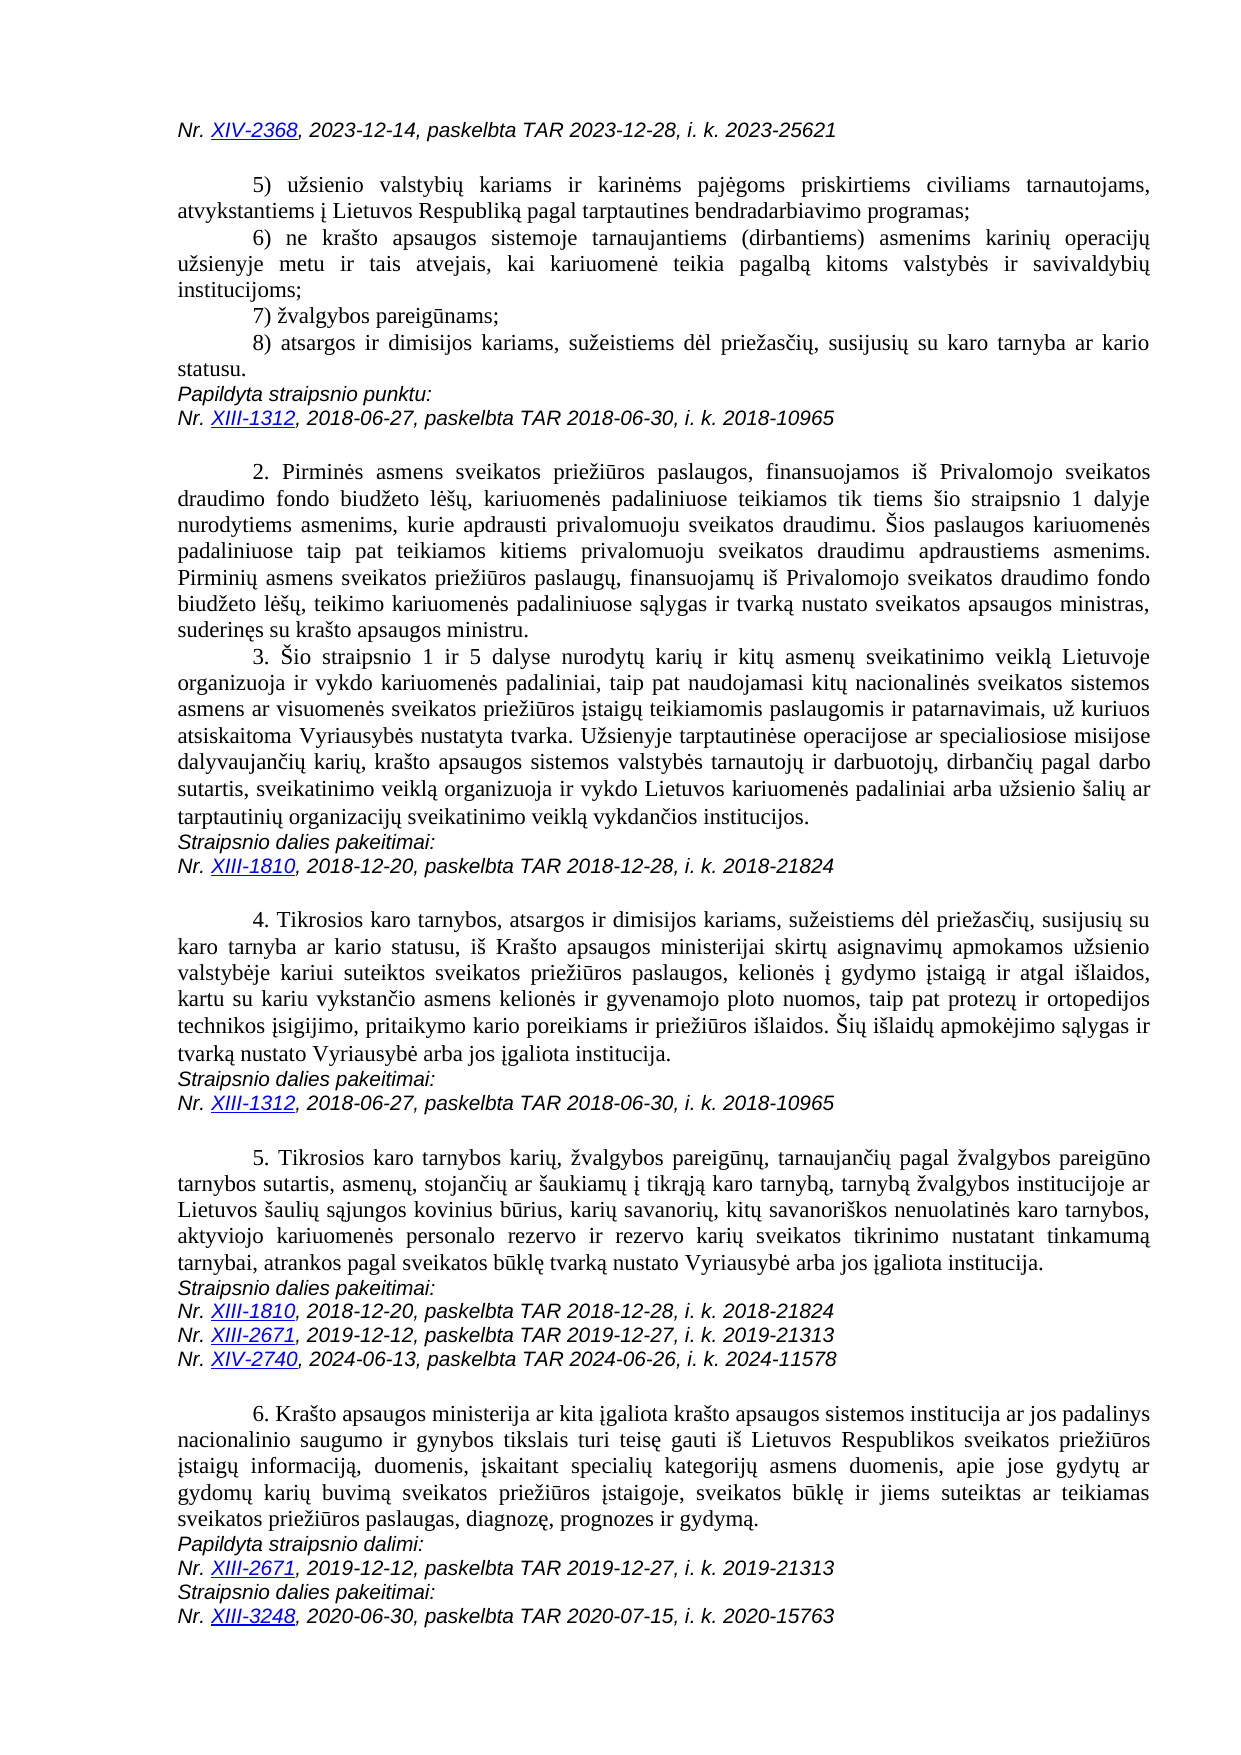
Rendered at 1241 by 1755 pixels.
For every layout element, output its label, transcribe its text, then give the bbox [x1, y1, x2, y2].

text 4. Tikrosios karo tarnybos, atsargos ir dimisijos kariams, sužeistiems dėl priežasčių, susijusių su karo tarnyba ar kario statusu, iš Krašto apsaugos ministerijai skirtų asignavimų apmokamos užsienio valstybėje kariui suteiktos sveikatos priežiūros paslaugos, kelionės į gydymo įstaigą ir atgal išlaidos, kartu su kariu vykstančio asmens kelionės ir gyvenamojo ploto nuomos, taip pat protezų ir ortopedijos technikos įsigijimo, pritaikymo kario poreikiams ir priežiūros išlaidos. Šių išlaidų apmokėjimo sąlygas ir tvarką nustato Vyriausybė arba jos įgaliota institucija. [177, 906, 1152, 1067]
text Straipsnio dalies pakeitimai: [177, 830, 1152, 854]
text 6. Krašto apsaugos ministerija ar kita įgaliota krašto apsaugos sistemos institucija ar jos padalinys nacionalinio saugumo ir gynybos tikslais turi teisę gauti iš Lietuvos Respublikos sveikatos priežiūros įstaigų informaciją, duomenis, įskaitant specialių kategorijų asmens duomenis, apie jose gydytų ar gydomų karių buvimą sveikatos priežiūros įstaigoje, sveikatos būklę ir jiems suteiktas ar teikiamas sveikatos priežiūros paslaugas, diagnozę, prognozes ir gydymą. [177, 1400, 1152, 1532]
text 5. Tikrosios karo tarnybos karių, žvalgybos pareigūnų, tarnaujančių pagal žvalgybos pareigūno tarnybos sutartis, asmenų, stojančių ar šaukiamų į tikrąją karo tarnybą, tarnybą žvalgybos institucijoje ar Lietuvos šaulių sąjungos kovinius būrius, karių savanorių, kitų savanoriškos nenuolatinės karo tarnybos, aktyviojo kariuomenės personalo rezervo ir rezervo karių sveikatos tikrinimo nustatant tinkamumą tarnybai, atrankos pagal sveikatos būklę tvarką nustato Vyriausybė arba jos įgaliota institucija. [177, 1143, 1152, 1275]
text Nr. XIII-2671, 2019-12-12, paskelbta TAR 2019-12-27, i. k. 2019-21313 [177, 1323, 1152, 1347]
text Straipsnio dalies pakeitimai: [177, 1275, 1152, 1299]
text Papildyta straipsnio dalimi: [177, 1532, 1152, 1556]
text 7) žvalgybos pareigūnams; [177, 303, 1152, 329]
text Nr. XIV-2368, 2023-12-14, paskelbta TAR 2023-12-28, i. k. 2023-25621 [177, 118, 1152, 142]
text Straipsnio dalies pakeitimai: [177, 1579, 1152, 1603]
text Nr. XIII-1810, 2018-12-20, paskelbta TAR 2018-12-28, i. k. 2018-21824 [177, 854, 1152, 878]
text Nr. XIII-2671, 2019-12-12, paskelbta TAR 2019-12-27, i. k. 2019-21313 [177, 1556, 1152, 1579]
text Nr. XIII-1312, 2018-06-27, paskelbta TAR 2018-06-30, i. k. 2018-10965 [177, 406, 1152, 429]
text Straipsnio dalies pakeitimai: [177, 1067, 1152, 1091]
text 6) ne krašto apsaugos sistemoje tarnaujantiems (dirbantiems) asmenims karinių operacijų užsienyje metu ir tais atvejais, kai kariuomenė teikia pagalbą kitoms valstybės ir savivaldybių institucijoms; [177, 223, 1152, 303]
text 2. Pirminės asmens sveikatos priežiūros paslaugos, finansuojamos iš Privalomojo sveikatos draudimo fondo biudžeto lėšų, kariuomenės padaliniuose teikiamos tik tiems šio straipsnio 1 dalyje nurodytiems asmenims, kurie apdrausti privalomuoju sveikatos draudimu. Šios paslaugos kariuomenės padaliniuose taip pat teikiamos kitiems privalomuoju sveikatos draudimu apdraustiems asmenims. Pirminių asmens sveikatos priežiūros paslaugų, finansuojamų iš Privalomojo sveikatos draudimo fondo biudžeto lėšų, teikimo kariuomenės padaliniuose sąlygas ir tvarką nustato sveikatos apsaugos ministras, suderinęs su krašto apsaugos ministru. [177, 458, 1152, 643]
text Nr. XIII-1810, 2018-12-20, paskelbta TAR 2018-12-28, i. k. 2018-21824 [177, 1299, 1152, 1323]
text 8) atsargos ir dimisijos kariams, sužeistiems dėl priežasčių, susijusių su karo tarnyba ar kario statusu. [177, 329, 1152, 382]
text 3. Šio straipsnio 1 ir 5 dalyse nurodytų karių ir kitų asmenų sveikatinimo veiklą Lietuvoje organizuoja ir vykdo kariuomenės padaliniai, taip pat naudojamasi kitų nacionalinės sveikatos sistemos asmens ar visuomenės sveikatos priežiūros įstaigų teikiamomis paslaugomis ir patarnavimais, už kuriuos atsiskaitoma Vyriausybės nustatyta tvarka. Užsienyje tarptautinėse operacijose ar specialiosiose misijose dalyvaujančių karių, krašto apsaugos sistemos valstybės tarnautojų ir darbuotojų, dirbančių pagal darbo sutartis, sveikatinimo veiklą organizuoja ir vykdo Lietuvos kariuomenės padaliniai arba užsienio šalių ar tarptautinių organizacijų sveikatinimo veiklą vykdančios institucijos. [177, 643, 1152, 830]
text Nr. XIII-1312, 2018-06-27, paskelbta TAR 2018-06-30, i. k. 2018-10965 [177, 1091, 1152, 1115]
text Nr. XIV-2740, 2024-06-13, paskelbta TAR 2024-06-26, i. k. 2024-11578 [177, 1347, 1152, 1371]
text Nr. XIII-3248, 2020-06-30, paskelbta TAR 2020-07-15, i. k. 2020-15763 [177, 1603, 1152, 1627]
text 5) užsienio valstybių kariams ir karinėms pajėgoms priskirtiems civiliams tarnautojams, atvykstantiems į Lietuvos Respubliką pagal tarptautines bendradarbiavimo programas; [177, 171, 1152, 223]
text Papildyta straipsnio punktu: [177, 382, 1152, 406]
